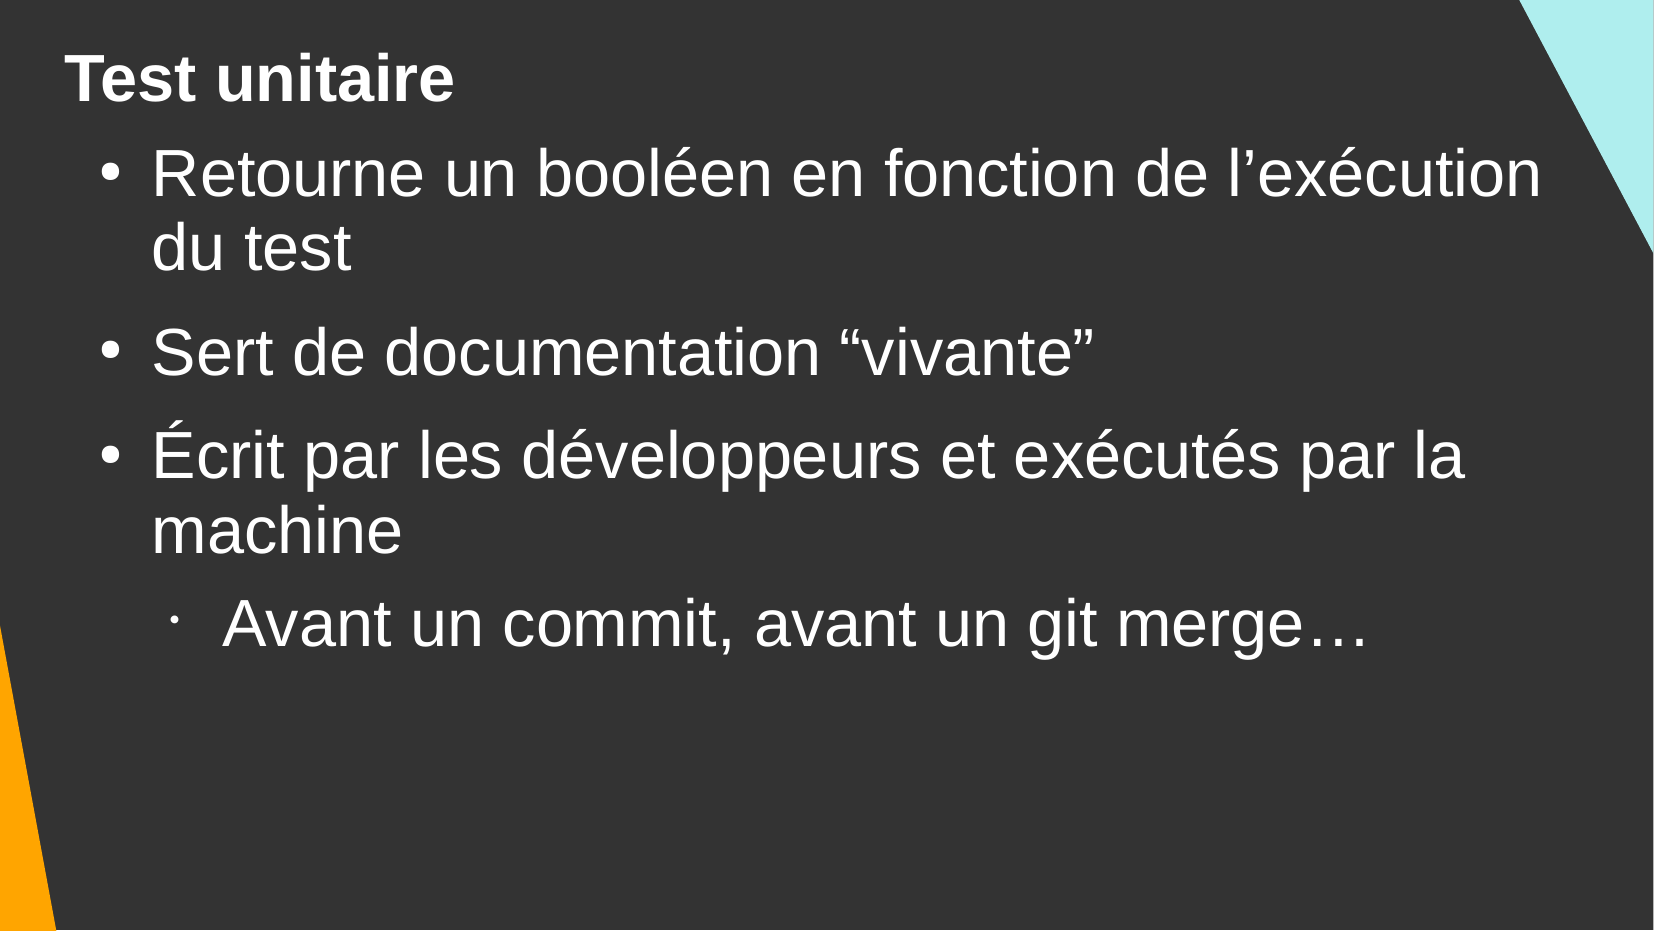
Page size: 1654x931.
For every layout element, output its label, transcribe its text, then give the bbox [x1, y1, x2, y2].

text_box [0, 625, 57, 931]
title Test unitaire [64, 40, 1635, 116]
list Retourne un booléen en fonction de l’exécution du test Sert de documentation “vivante” Écrit par les développeurs et exécutés par la machine Avant un commit, avant un git merge… [80, 135, 1620, 839]
text_box [1519, 0, 1654, 255]
